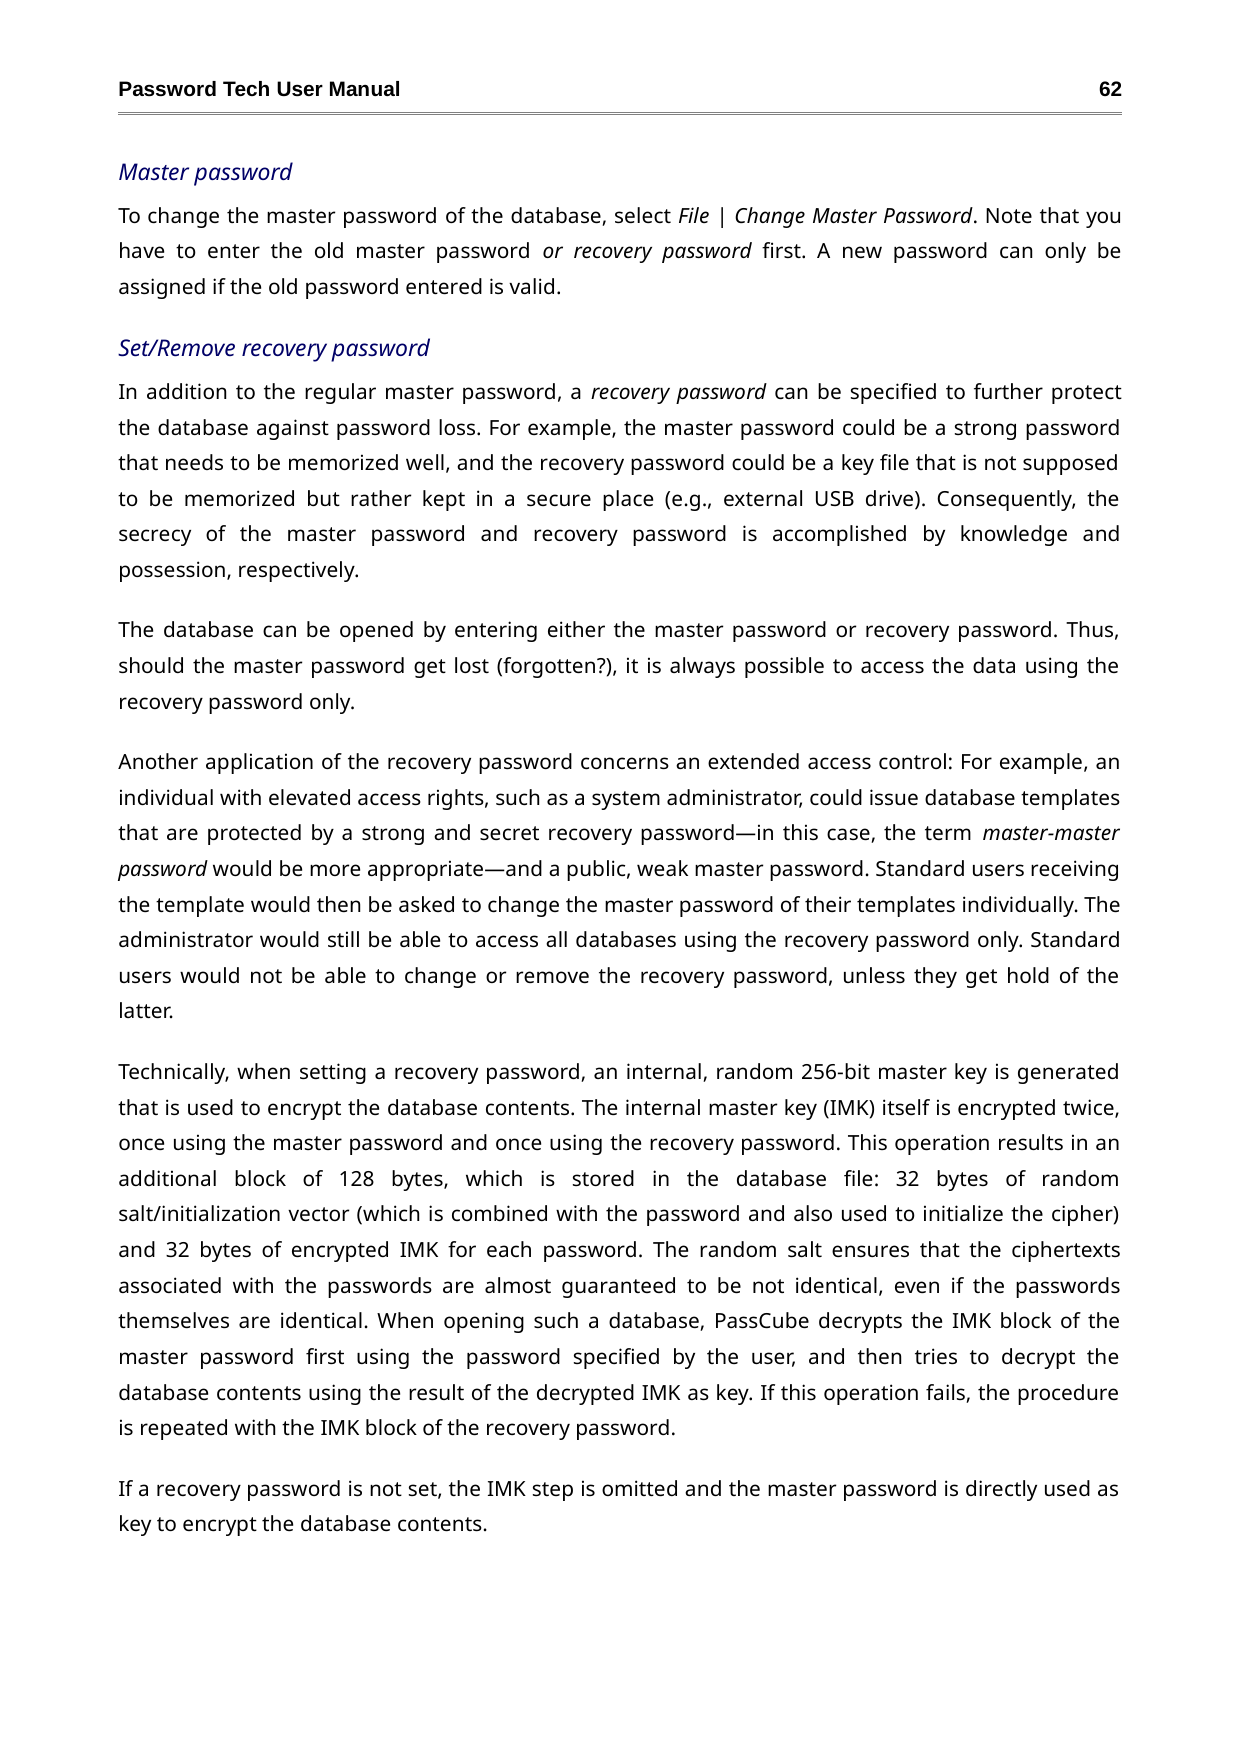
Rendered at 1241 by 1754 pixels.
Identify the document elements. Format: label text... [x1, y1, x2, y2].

subtitle Set/Remove recovery password [118, 332, 1122, 363]
text To change the master password of the database, select File | Change Master Password. Note that you have to enter the old master password or recovery password first. A new password can only be assigned if the old password entered is valid. [118, 201, 1122, 300]
text In addition to the regular master password, a recovery password can be specified to further protect the database against password loss. For example, the master password could be a strong password that needs to be memorized well, and the recovery password could be a key file that is not supposed to be memorized but rather kept in a secure place (e.g., external USB drive). Consequently, the secrecy of the master password and recovery password is accomplished by knowledge and possession, respectively. [118, 377, 1122, 583]
subtitle Master password [118, 156, 1122, 187]
text Technically, when setting a recovery password, an internal, random 256-bit master key is generated that is used to encrypt the database contents. The internal master key (IMK) itself is encrypted twice, once using the master password and once using the recovery password. This operation results in an additional block of 128 bytes, which is stored in the database file: 32 bytes of random salt/initialization vector (which is combined with the password and also used to initialize the cipher) and 32 bytes of encrypted IMK for each password. The random salt ensures that the ciphertexts associated with the passwords are almost guaranteed to be not identical, even if the passwords themselves are identical. When opening such a database, PassCube decrypts the IMK block of the master password first using the password specified by the user, and then tries to decrypt the database contents using the result of the decrypted IMK as key. If this operation fails, the procedure is repeated with the IMK block of the recovery password. [118, 1057, 1122, 1442]
text The database can be opened by entering either the master password or recovery password. Thus, should the master password get lost (forgotten?), it is always possible to access the data using the recovery password only. [118, 615, 1122, 715]
text Another application of the recovery password concerns an extended access control: For example, an individual with elevated access rights, such as a system administrator, could issue database templates that are protected by a strong and secret recovery password—in this case, the term master-master password would be more appropriate—and a public, weak master password. Standard users receiving the template would then be asked to change the master password of their templates individually. The administrator would still be able to access all databases using the recovery password only. Standard users would not be able to change or remove the recovery password, unless they get hold of the latter. [118, 747, 1122, 1025]
text If a recovery password is not set, the IMK step is omitted and the master password is directly used as key to encrypt the database contents. [118, 1473, 1122, 1538]
